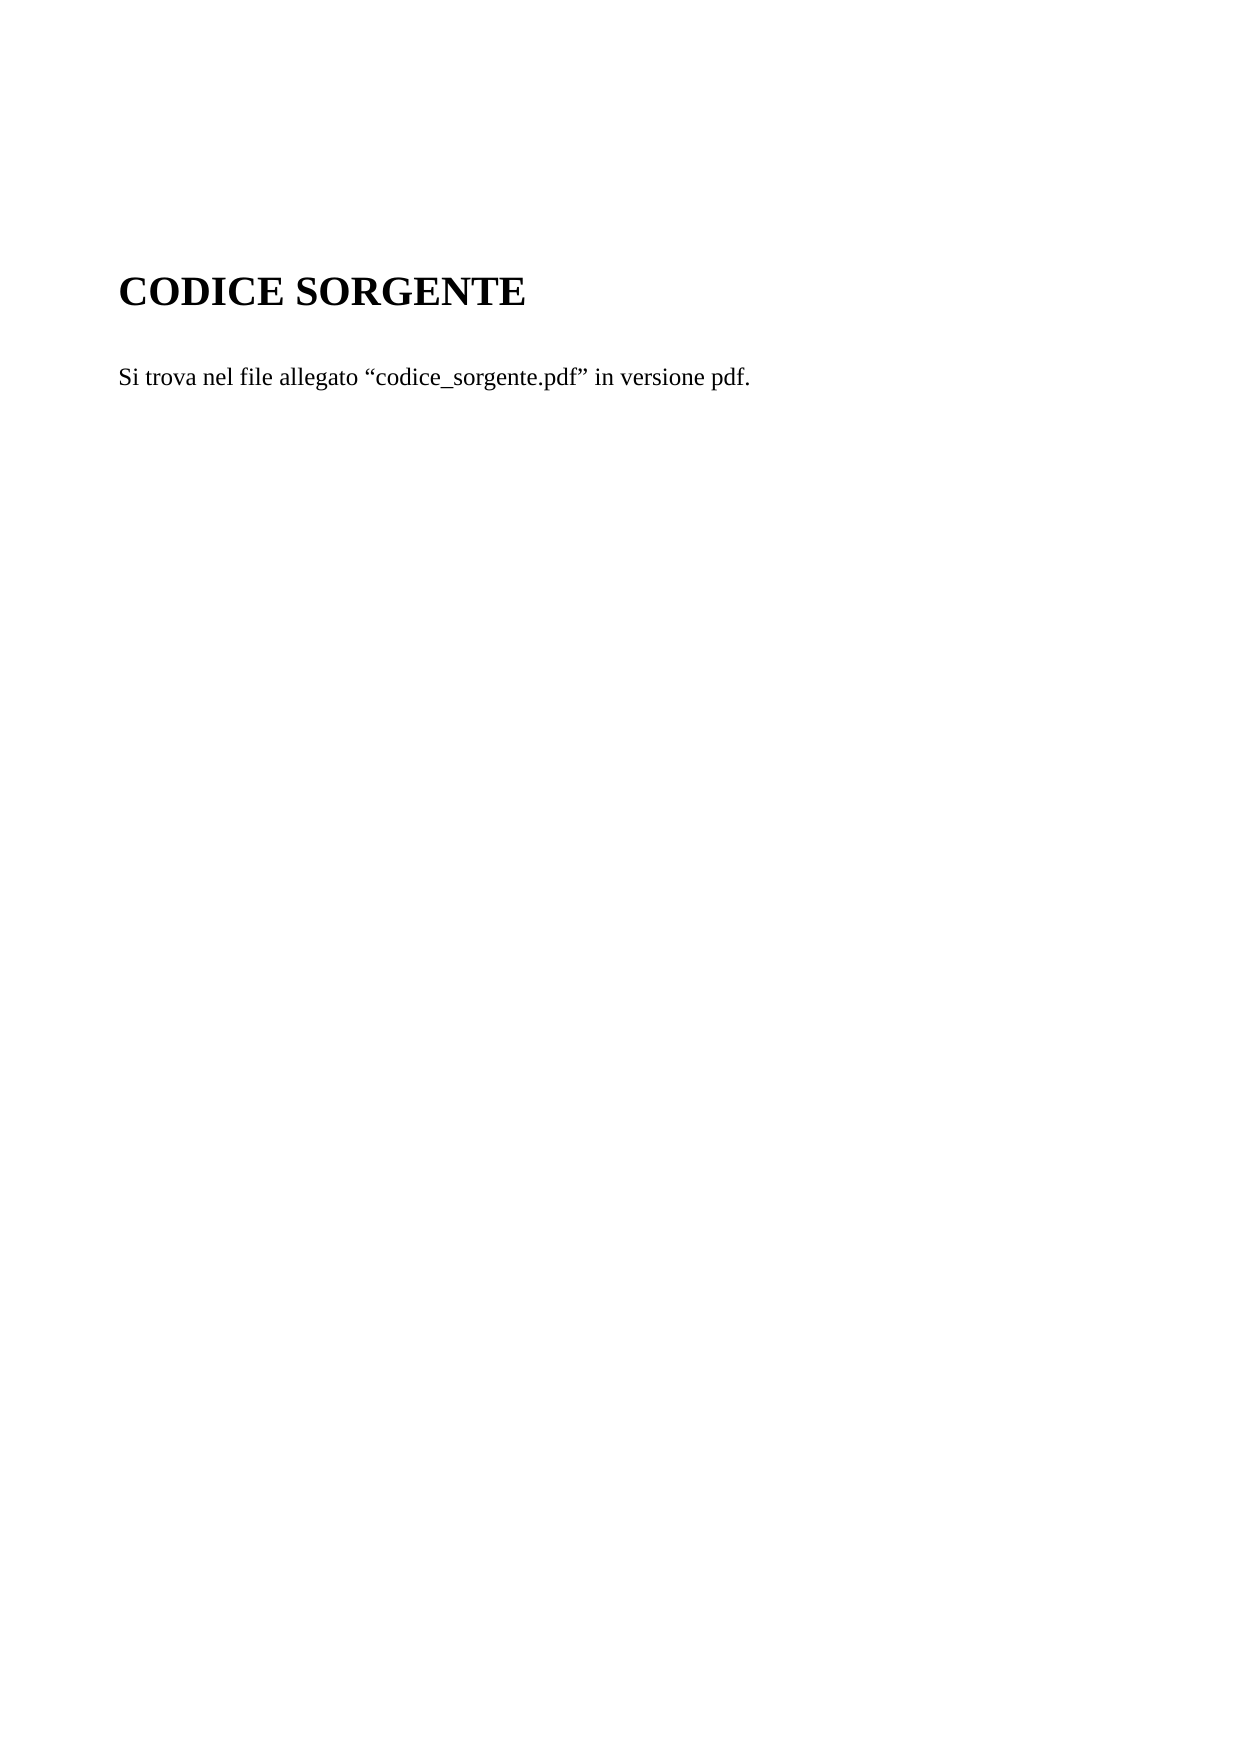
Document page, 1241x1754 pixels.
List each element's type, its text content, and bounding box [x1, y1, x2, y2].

text Si trova nel file allegato “codice_sorgente.pdf” in versione pdf. [118, 362, 1122, 391]
text CODICE SORGENTE [118, 267, 1122, 314]
